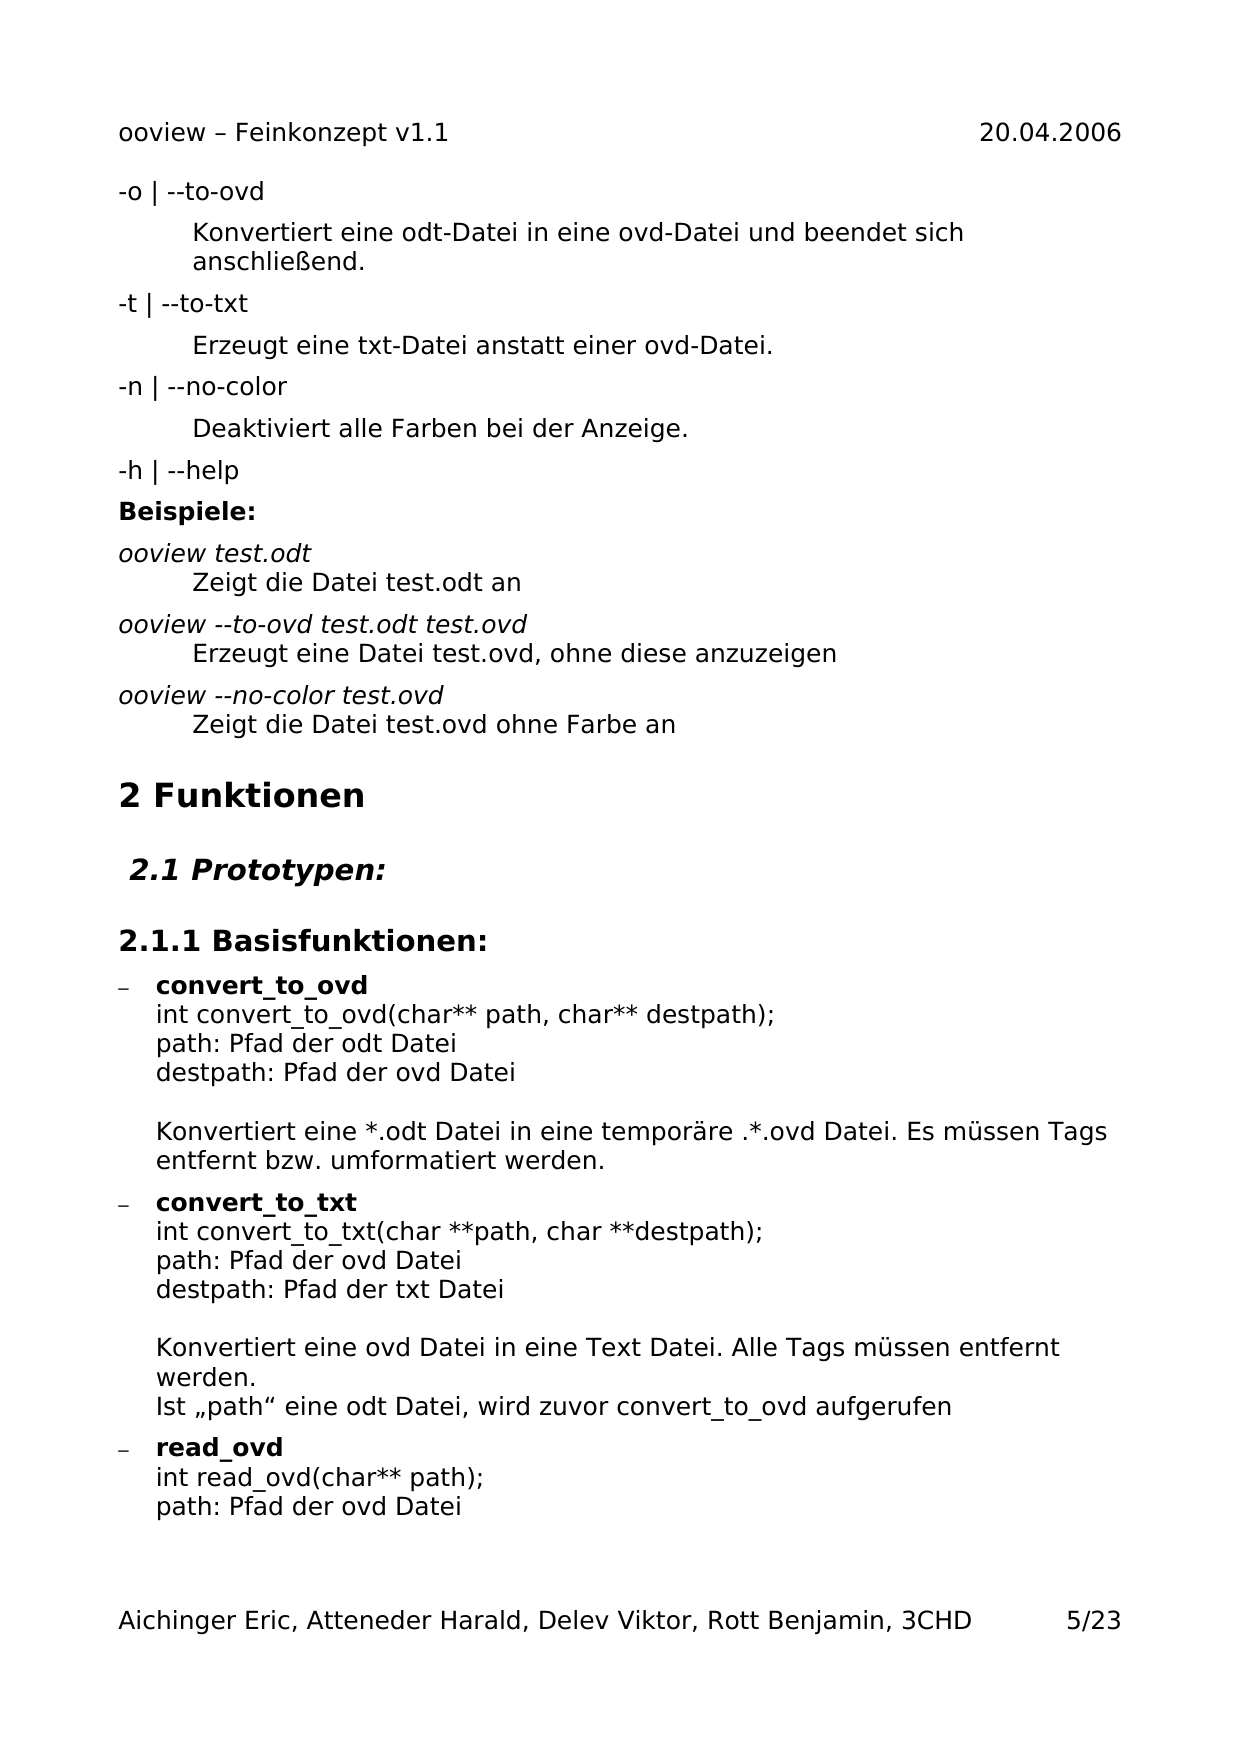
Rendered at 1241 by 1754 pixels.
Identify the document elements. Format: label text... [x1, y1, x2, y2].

subtitle Basisfunktionen: [118, 924, 1122, 958]
text ooview --to-ovd test.odt test.ovd Erzeugt eine Datei test.ovd, ohne diese anzuzeigen [118, 610, 1122, 668]
text -t | --to-txt [118, 289, 1122, 318]
text Deaktiviert alle Farben bei der Anzeige. [118, 414, 1122, 443]
subtitle Prototypen: [118, 853, 1122, 887]
text Konvertiert eine odt-Datei in eine ovd-Datei und beendet sich anschließend. [118, 218, 1122, 277]
subtitle Funktionen [118, 777, 1122, 816]
list convert_to_ovd int convert_to_ovd(char** path, char** destpath); path: Pfad der odt Datei destpath: Pfad der ovd Datei Konvertiert eine *.odt Datei in eine temporäre .*.ovd Datei. Es müssen Tags entfernt bzw. umformatiert werden. [118, 971, 1122, 1175]
text ooview --no-color test.ovd Zeigt die Datei test.ovd ohne Farbe an [118, 681, 1122, 739]
text ooview test.odt Zeigt die Datei test.odt an [118, 539, 1122, 598]
text Beispiele: [118, 498, 1122, 527]
text -h | --help [118, 456, 1122, 485]
text -n | --no-color [118, 373, 1122, 402]
list read_ovd int read_ovd(char** path); path: Pfad der ovd Datei [118, 1433, 1122, 1550]
text Erzeugt eine txt-Datei anstatt einer ovd-Datei. [118, 331, 1122, 360]
list convert_to_txt int convert_to_txt(char **path, char **destpath); path: Pfad der ovd Datei destpath: Pfad der txt Datei Konvertiert eine ovd Datei in eine Text Datei. Alle Tags müssen entfernt werden. Ist „path“ eine odt Datei, wird zuvor convert_to_ovd aufgerufen [118, 1188, 1122, 1421]
text -o | --to-ovd [118, 177, 1122, 206]
